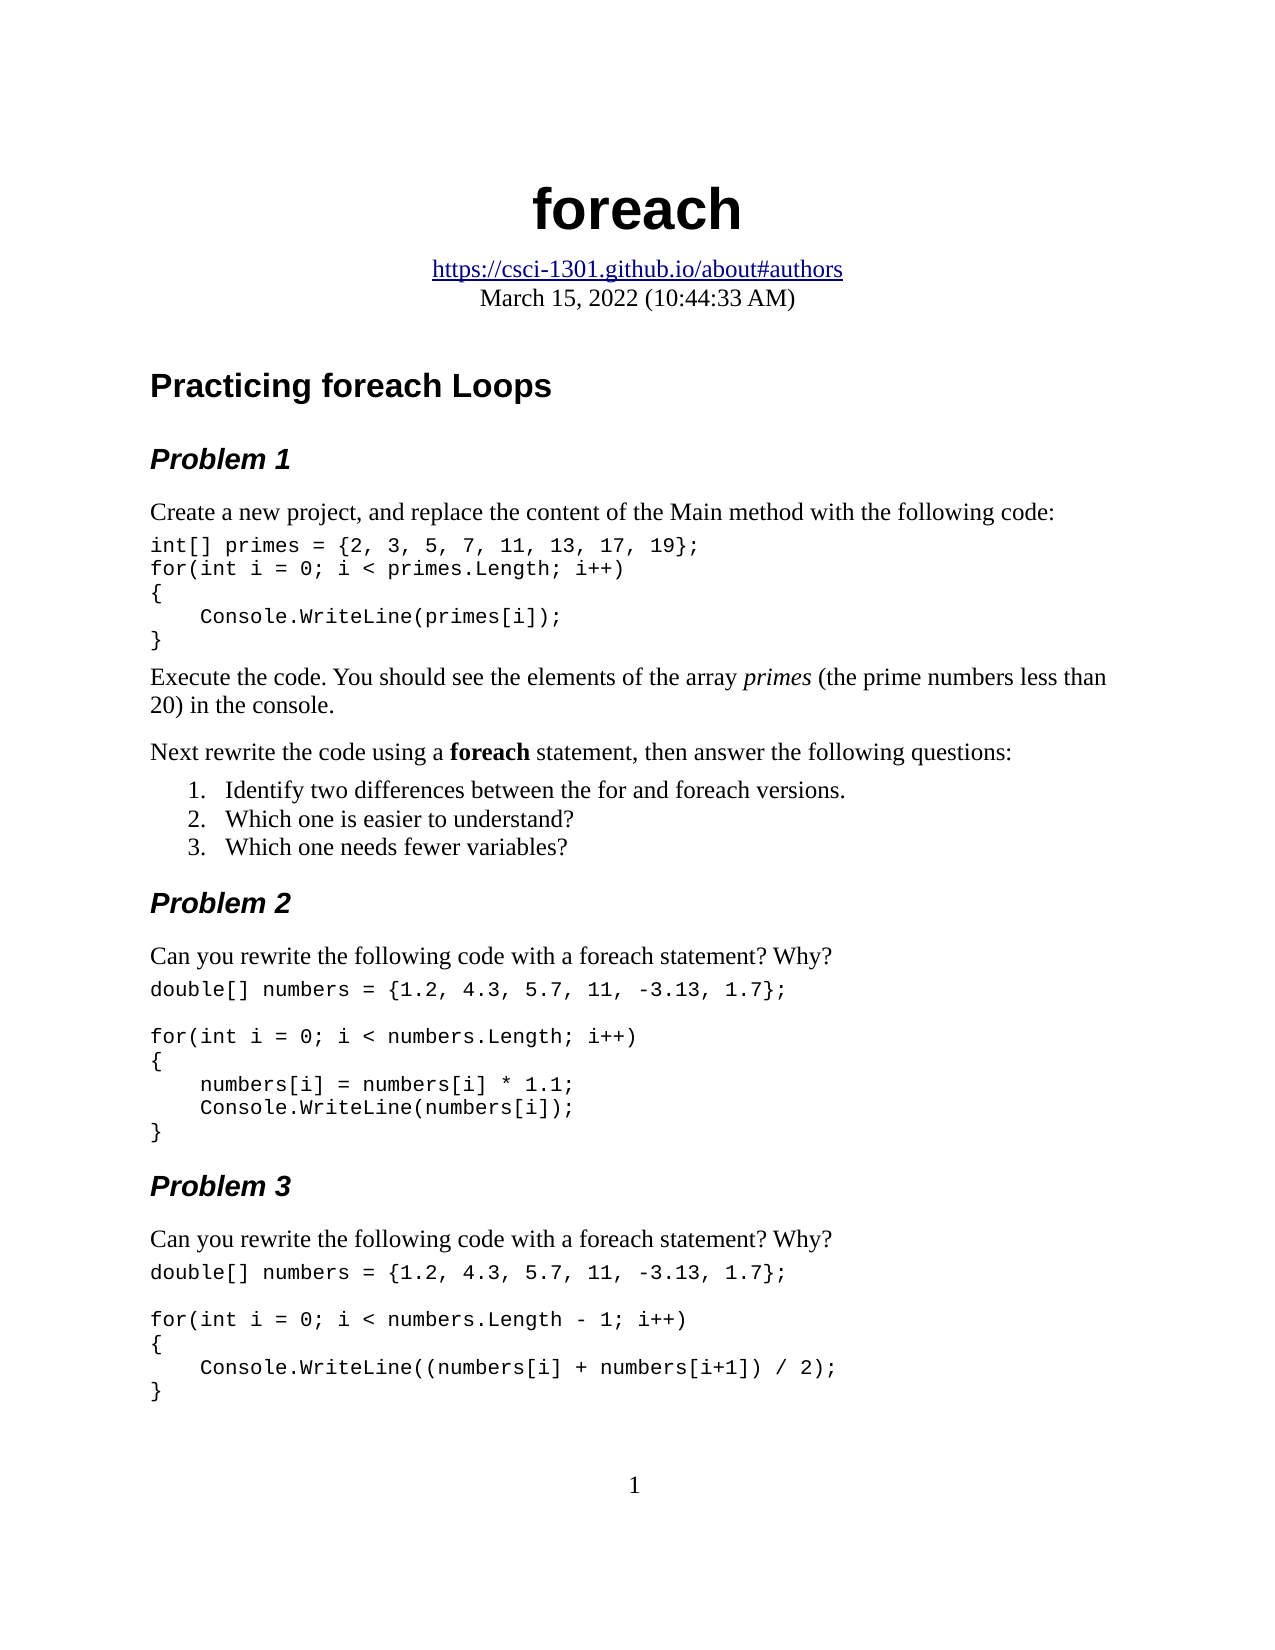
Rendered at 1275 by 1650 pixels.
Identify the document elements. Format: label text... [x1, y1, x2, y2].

list Identify two differences between the for and foreach versions. [187, 775, 1125, 804]
text for(int i = 0; i < primes.Length; i++) [150, 558, 1125, 582]
text Console.WriteLine(primes[i]); [150, 606, 1125, 629]
subtitle Problem 3 [150, 1169, 1125, 1203]
text Console.WriteLine((numbers[i] + numbers[i+1]) / 2); [150, 1357, 1125, 1380]
text for(int i = 0; i < numbers.Length - 1; i++) [150, 1309, 1125, 1333]
text for(int i = 0; i < numbers.Length; i++) [150, 1026, 1125, 1050]
text } [150, 629, 1125, 653]
text int[] primes = {2, 3, 5, 7, 11, 13, 17, 19}; [150, 535, 1125, 558]
subtitle Practicing foreach Loops [150, 366, 1125, 404]
text Create a new project, and replace the content of the Main method with the following code: [150, 497, 1125, 526]
subtitle Problem 1 [150, 442, 1125, 476]
text numbers[i] = numbers[i] * 1.1; [150, 1073, 1125, 1097]
text { [150, 1333, 1125, 1357]
text double[] numbers = {1.2, 4.3, 5.7, 11, -3.13, 1.7}; [150, 1262, 1125, 1286]
title foreach [150, 175, 1125, 242]
text } [150, 1380, 1125, 1404]
text { [150, 582, 1125, 606]
text Can you rewrite the following code with a foreach statement? Why? [150, 941, 1125, 970]
text https://csci-1301.github.io/about#authors [150, 254, 1125, 283]
list Which one is easier to understand? [187, 804, 1125, 832]
list Which one needs fewer variables? [187, 832, 1125, 861]
text Console.WriteLine(numbers[i]); [150, 1097, 1125, 1121]
text double[] numbers = {1.2, 4.3, 5.7, 11, -3.13, 1.7}; [150, 979, 1125, 1003]
text Execute the code. You should see the elements of the array primes (the prime numbers less than 20) in the console. [150, 662, 1125, 719]
text March 15, 2022 (10:44:33 AM) [150, 283, 1125, 312]
text } [150, 1121, 1125, 1144]
text Next rewrite the code using a foreach statement, then answer the following questions: [150, 737, 1125, 766]
subtitle Problem 2 [150, 886, 1125, 920]
text Can you rewrite the following code with a foreach statement? Why? [150, 1224, 1125, 1253]
text { [150, 1050, 1125, 1073]
